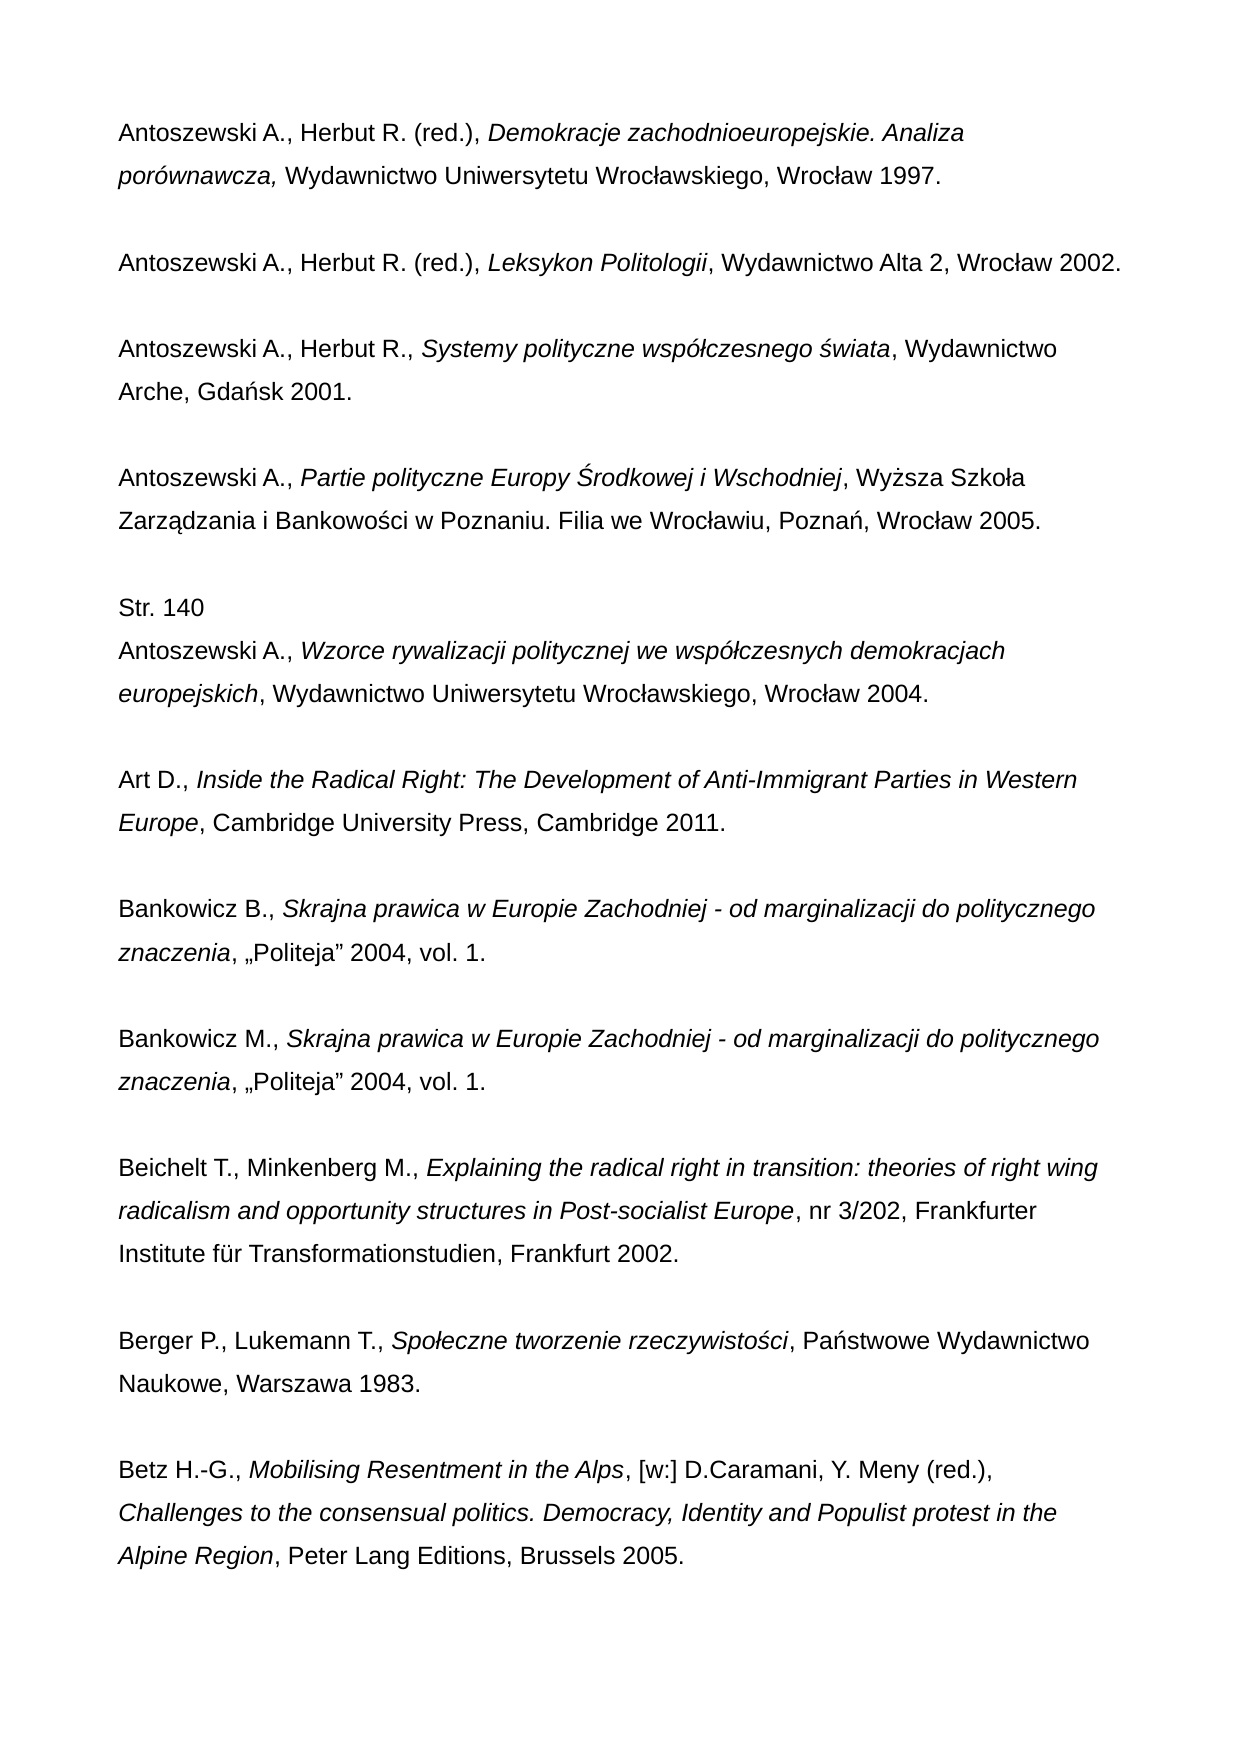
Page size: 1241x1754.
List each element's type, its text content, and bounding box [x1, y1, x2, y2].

text Beichelt T., Minkenberg M., Explaining the radical right in transition: theories of right wing radicalism and opportunity structures in Post-socialist Europe, nr 3/202, Frankfurter Institute für Transformationstudien, Frankfurt 2002. [118, 1153, 1122, 1268]
text Berger P., Lukemann T., Społeczne tworzenie rzeczywistości, Państwowe Wydawnictwo Naukowe, Warszawa 1983. [118, 1326, 1122, 1397]
text Antoszewski A., Herbut R., Systemy polityczne współczesnego świata, Wydawnictwo Arche, Gdańsk 2001. [118, 334, 1122, 406]
text Antoszewski A., Herbut R. (red.), Leksykon Politologii, Wydawnictwo Alta 2, Wrocław 2002. [118, 247, 1122, 276]
text Art D., Inside the Radical Right: The Development of Anti-Immigrant Parties in Western Europe, Cambridge University Press, Cambridge 2011. [118, 765, 1122, 837]
text Betz H.-G., Mobilising Resentment in the Alps, [w:] D.Caramani, Y. Meny (red.), Challenges to the consensual politics. Democracy, Identity and Populist protest in the Alpine Region, Peter Lang Editions, Brussels 2005. [118, 1455, 1122, 1570]
text Bankowicz M., Skrajna prawica w Europie Zachodniej - od marginalizacji do politycznego znaczenia, „Politeja” 2004, vol. 1. [118, 1024, 1122, 1096]
text Antoszewski A., Herbut R. (red.), Demokracje zachodnioeuropejskie. Analiza porównawcza, Wydawnictwo Uniwersytetu Wrocławskiego, Wrocław 1997. [118, 118, 1122, 190]
text Bankowicz B., Skrajna prawica w Europie Zachodniej - od marginalizacji do politycznego znaczenia, „Politeja” 2004, vol. 1. [118, 894, 1122, 966]
text Str. 140 [118, 592, 1122, 621]
text Antoszewski A., Wzorce rywalizacji politycznej we współczesnych demokracjach europejskich, Wydawnictwo Uniwersytetu Wrocławskiego, Wrocław 2004. [118, 636, 1122, 707]
text Antoszewski A., Partie polityczne Europy Środkowej i Wschodniej, Wyższa Szkoła Zarządzania i Bankowości w Poznaniu. Filia we Wrocławiu, Poznań, Wrocław 2005. [118, 463, 1122, 535]
